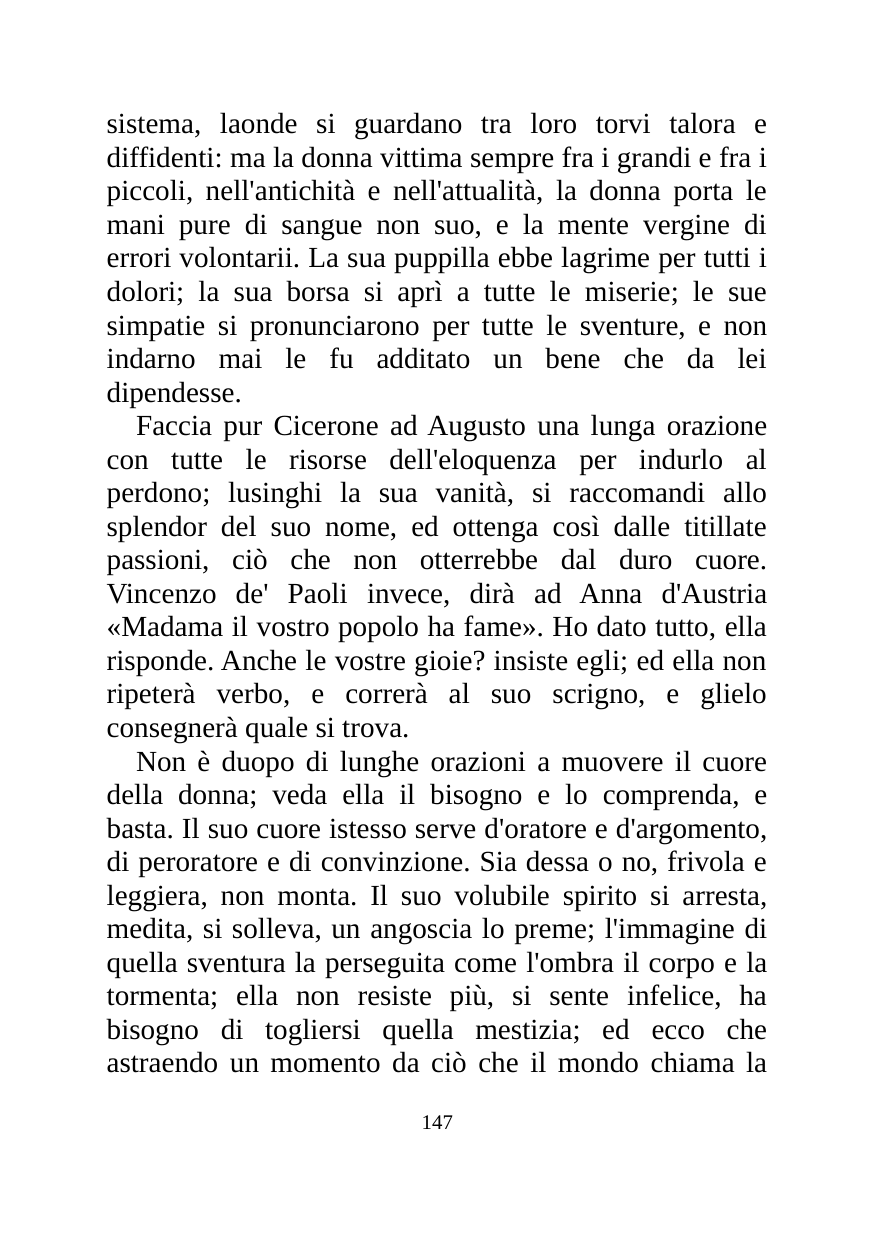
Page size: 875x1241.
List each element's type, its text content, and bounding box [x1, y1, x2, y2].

text Faccia pur Cicerone ad Augusto una lunga orazione con tutte le risorse dell'eloquenza per indurlo al perdono; lusinghi la sua vanità, si raccomandi allo splendor del suo nome, ed ottenga così dalle titillate passioni, ciò che non otterrebbe dal duro cuore. Vincenzo de' Paoli invece, dirà ad Anna d'Austria «Madama il vostro popolo ha fame». Ho dato tutto, ella risponde. Anche le vostre gioie? insiste egli; ed ella non ripeterà verbo, e correrà al suo scrigno, e glielo consegnerà quale si trova. [106, 408, 768, 744]
text sistema, laonde si guardano tra loro torvi talora e diffidenti: ma la donna vittima sempre fra i grandi e fra i piccoli, nell'antichità e nell'attualità, la donna porta le mani pure di sangue non suo, e la mente vergine di errori volontarii. La sua puppilla ebbe lagrime per tutti i dolori; la sua borsa si aprì a tutte le miserie; le sue simpatie si pronunciarono per tutte le sventure, e non indarno mai le fu additato un bene che da lei dipendesse. [106, 106, 768, 408]
text Non è duopo di lunghe orazioni a muovere il cuore della donna; veda ella il bisogno e lo comprenda, e basta. Il suo cuore istesso serve d'oratore e d'argomento, di peroratore e di convinzione. Sia dessa o no, frivola e leggiera, non monta. Il suo volubile spirito si arresta, medita, si solleva, un angoscia lo preme; l'immagine di quella sventura la perseguita come l'ombra il corpo e la tormenta; ella non resiste più, si sente infelice, ha bisogno di togliersi quella mestizia; ed ecco che astraendo un momento da ciò che il mondo chiama la [106, 744, 768, 1079]
